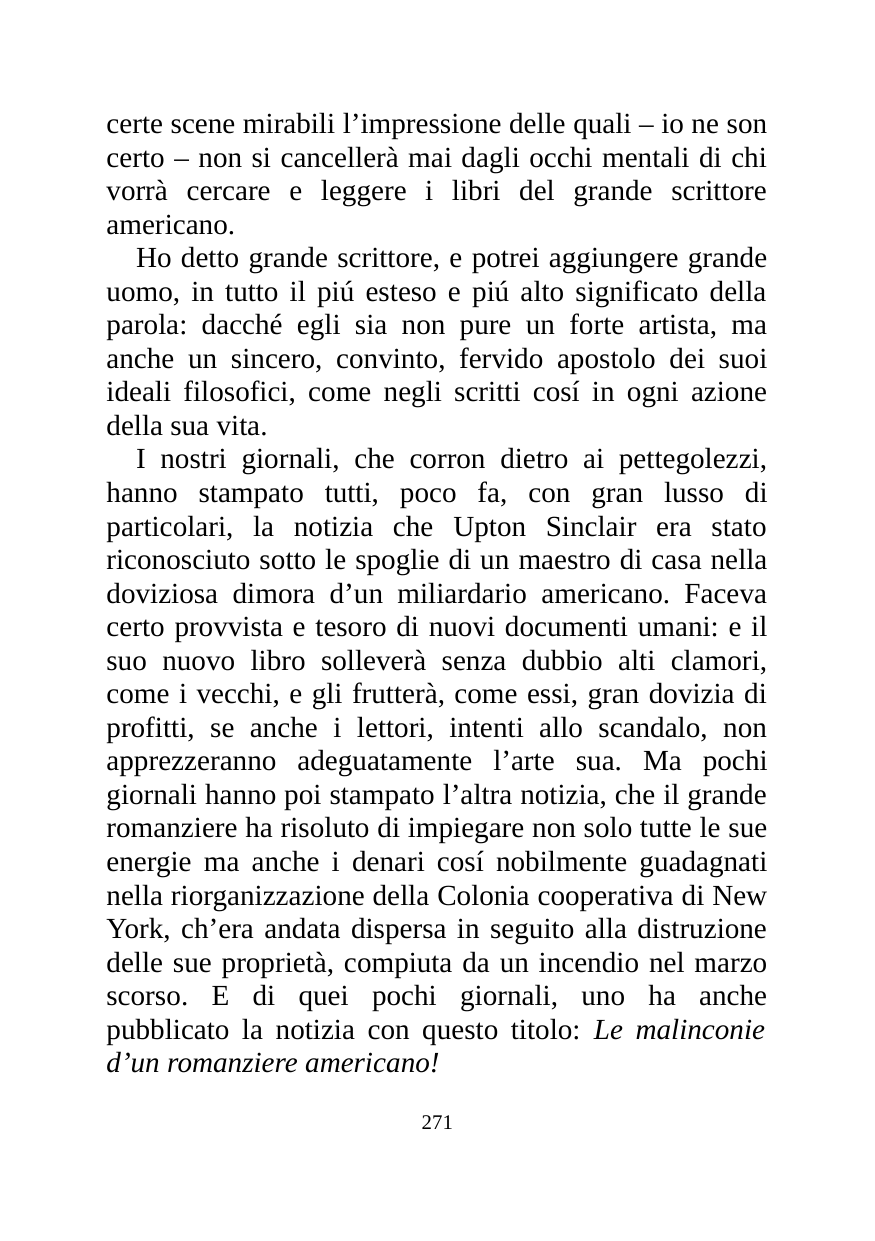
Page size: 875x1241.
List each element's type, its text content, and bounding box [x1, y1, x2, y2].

text Ho detto grande scrittore, e potrei aggiungere grande uomo, in tutto il piú esteso e piú alto significato della parola: dacché egli sia non pure un forte artista, ma anche un sincero, convinto, fervido apostolo dei suoi ideali filosofici, come negli scritti cosí in ogni azione della sua vita. [106, 240, 768, 442]
text I nostri giornali, che corron dietro ai pettegolezzi, hanno stampato tutti, poco fa, con gran lusso di particolari, la notizia che Upton Sinclair era stato riconosciuto sotto le spoglie di un maestro di casa nella doviziosa dimora d’un miliardario americano. Faceva certo provvista e tesoro di nuovi documenti umani: e il suo nuovo libro solleverà senza dubbio alti clamori, come i vecchi, e gli frutterà, come essi, gran dovizia di profitti, se anche i lettori, intenti allo scandalo, non apprezzeranno adeguatamente l’arte sua. Ma pochi giornali hanno poi stampato l’altra notizia, che il grande romanziere ha risoluto di impiegare non solo tutte le sue energie ma anche i denari cosí nobilmente guadagnati nella riorganizzazione della Colonia cooperativa di New York, ch’era andata dispersa in seguito alla distruzione delle sue proprietà, compiuta da un incendio nel marzo scorso. E di quei pochi giornali, uno ha anche pubblicato la notizia con questo titolo: Le malinconie d’un romanziere americano! [106, 442, 768, 1079]
text certe scene mirabili l’impressione delle quali – io ne son certo – non si cancellerà mai dagli occhi mentali di chi vorrà cercare e leggere i libri del grande scrittore americano. [106, 106, 768, 240]
